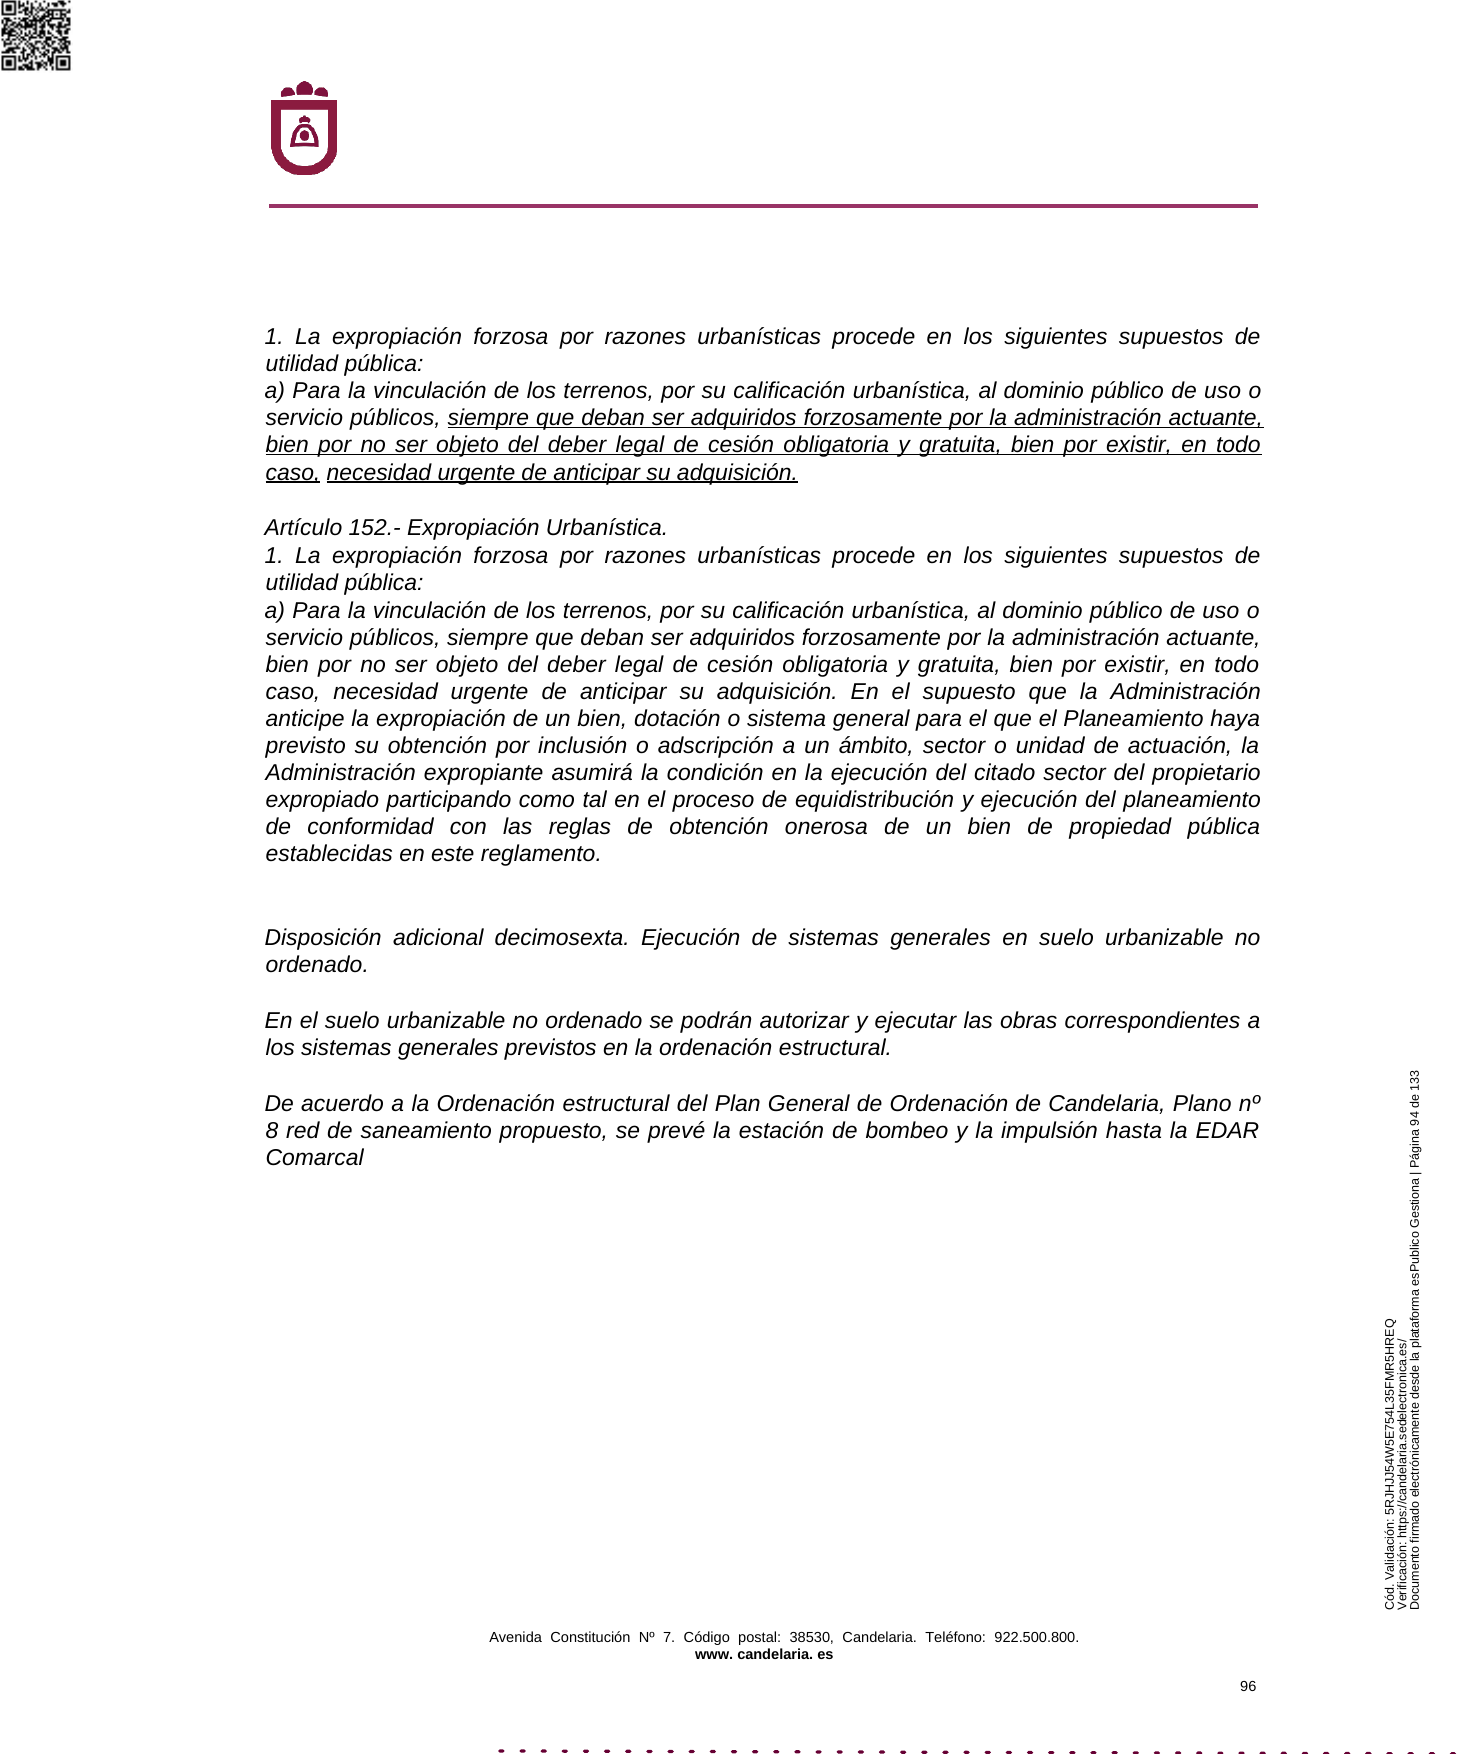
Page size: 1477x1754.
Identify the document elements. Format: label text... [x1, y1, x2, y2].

text De acuerdo a la Ordenación estructural del Plan General de Ordenación de Candelaria, Plano nº 8 red de saneamiento propuesto, se prevé la estación de bombeo y la impulsión hasta la EDAR Comarcal [264, 1090, 1263, 1170]
text a) Para la vinculación de los terrenos, por su calificación urbanística, al dominio público de uso o servicio públicos, siempre que deban ser adquiridos forzosamente por la administración actuante, bien por no ser objeto del deber legal de cesión obligatoria y gratuita, bien por existir, en todo caso, necesidad urgente de anticipar su adquisición. En el supuesto que la Administración anticipe la expropiación de un bien, dotación o sistema general para el que el Planeamiento haya previsto su obtención por inclusión o adscripción a un ámbito, sector o unidad de actuación, la Administración expropiante asumirá la condición en la ejecución del citado sector del propietario expropiado participando como tal en el proceso de equidistribución y ejecución del planeamiento de conformidad con las reglas de obtención onerosa de un bien de propiedad pública establecidas en este reglamento. [264, 597, 1263, 867]
text a) Para la vinculación de los terrenos, por su calificación urbanística, al dominio público de uso o servicio públicos, siempre que deban ser adquiridos forzosamente por la administración actuante, bien por no ser objeto del deber legal de cesión obligatoria y gratuita, bien por existir, en todo caso, necesidad urgente de anticipar su adquisición. [264, 377, 1264, 485]
text 1. La expropiación forzosa por razones urbanísticas procede en los siguientes supuestos de utilidad pública: [264, 323, 1263, 376]
text Artículo 152.- Expropiación Urbanística. [264, 514, 1263, 541]
text Disposición adicional decimosexta. Ejecución de sistemas generales en suelo urbanizable no ordenado. [264, 924, 1263, 978]
text En el suelo urbanizable no ordenado se podrán autorizar y ejecutar las obras correspondientes a los sistemas generales previstos en la ordenación estructural. [264, 1007, 1263, 1060]
text 1. La expropiación forzosa por razones urbanísticas procede en los siguientes supuestos de utilidad pública: [264, 542, 1263, 595]
